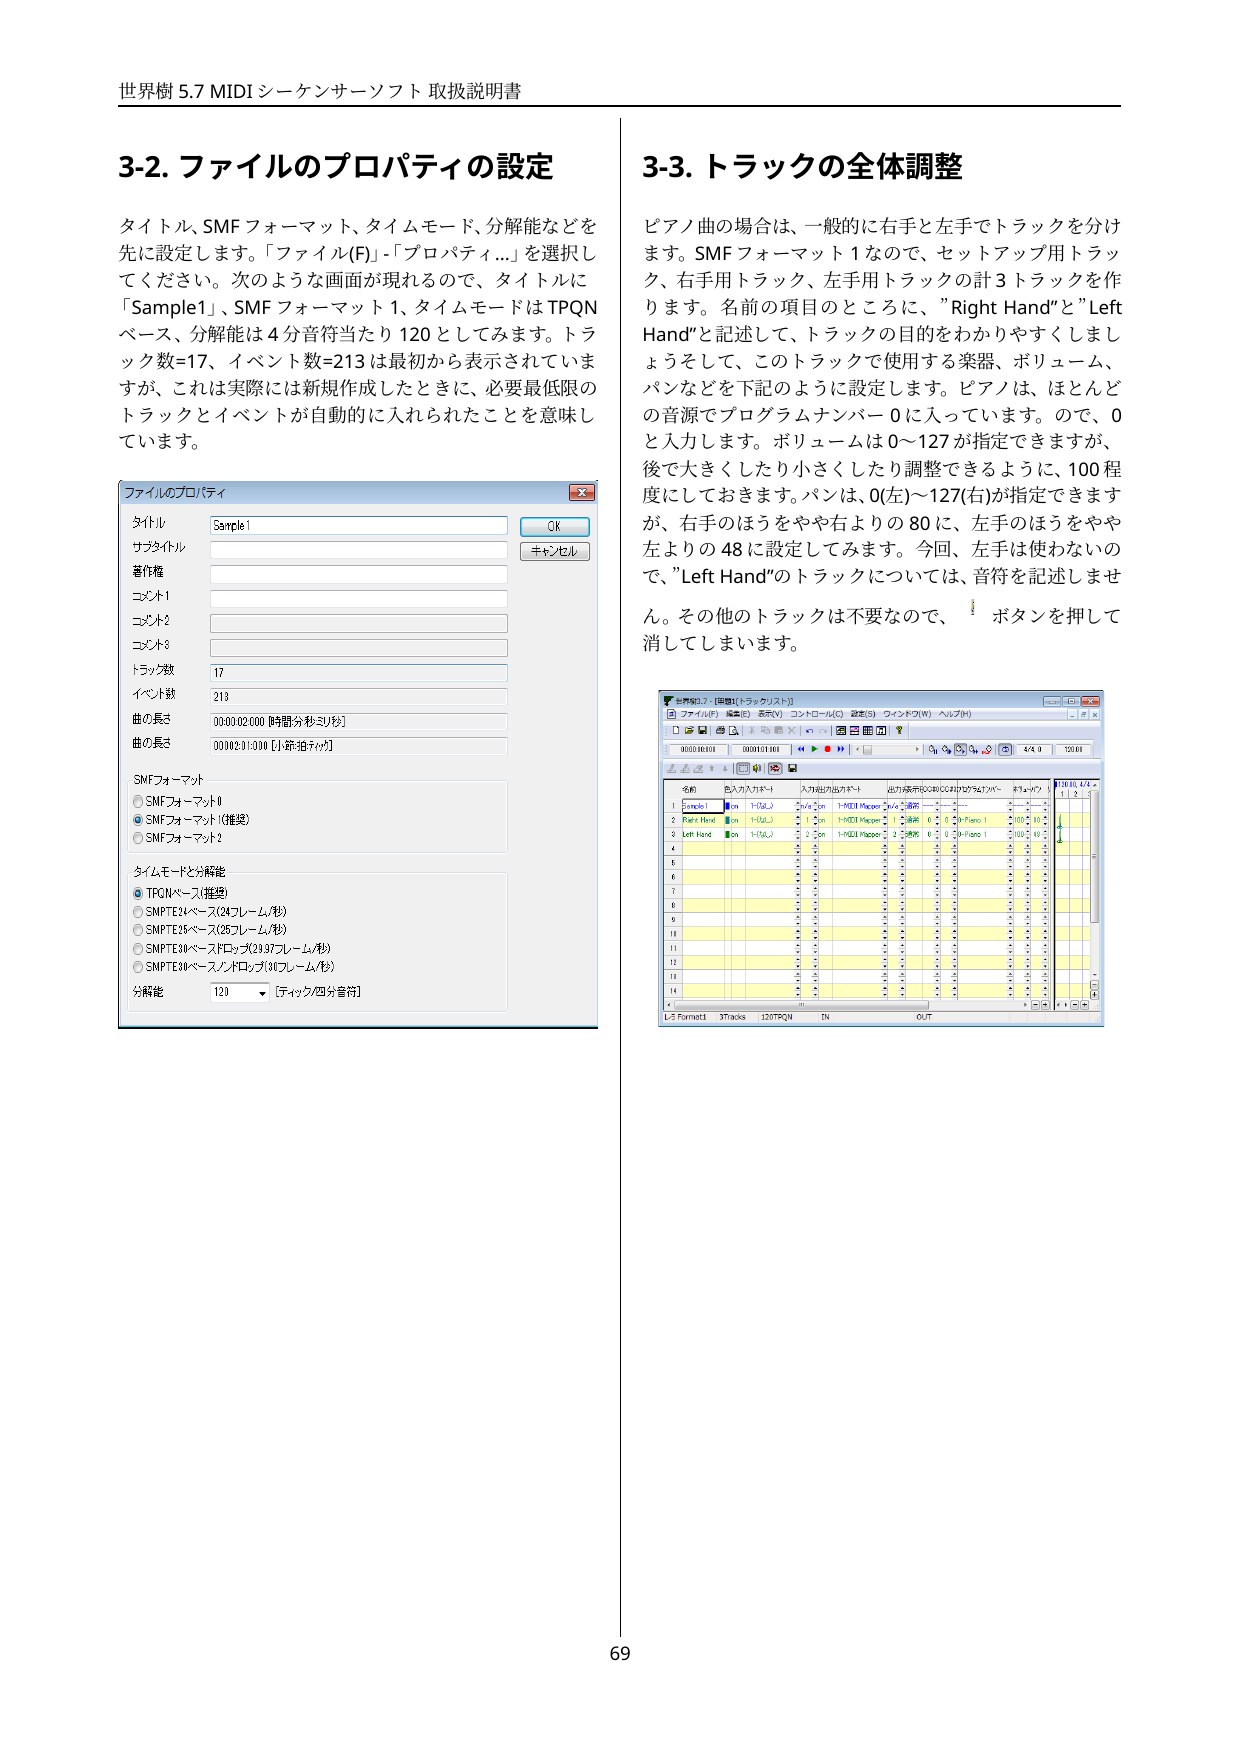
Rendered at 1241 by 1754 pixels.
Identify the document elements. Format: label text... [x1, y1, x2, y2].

picture [118, 480, 598, 1029]
picture [658, 690, 1105, 1027]
subtitle 3-2. ファイルのプロパティの設定 [118, 144, 598, 186]
text ピアノ曲の場合は、一般的に右手と左手でトラックを分けます。SMFフォーマット1なので、セットアップ用トラック、右手用トラック、左手用トラックの計3トラックを作ります。名前の項目のところに、”Right Hand”と”Left Hand”と記述して、トラックの目的をわかりやすくしましょうそして、このトラックで使用する楽器、ボリューム、パンなどを下記のように設定します。ピアノは、ほとんどの音源でプログラムナンバー0に入っています。ので、0と入力します。ボリュームは0～127が指定できますが、後で大きくしたり小さくしたり調整できるように、100程度にしておきます。パンは、0(左)～127(右)が指定できますが、右手のほうをやや右よりの80に、左手のほうをやや左よりの48に設定してみます。今回、左手は使わないので、”Left Hand”のトラックについては、音符を記述しません。その他のトラックは不要なので、ボタンを押して消してしまいます。 [642, 212, 1122, 656]
text タイトル、SMFフォーマット、タイムモード、分解能などを先に設定します。「ファイル(F)」-「プロパティ...」を選択してください。次のような画面が現れるので、タイトルに「Sample1」、SMFフォーマット1、タイムモードはTPQNベース、分解能は4分音符当たり120としてみます。トラック数=17、イベント数=213は最初から表示されていますが、これは実際には新規作成したときに、必要最低限のトラックとイベントが自動的に入れられたことを意味しています。 [118, 212, 598, 454]
picture [971, 598, 975, 615]
subtitle 3-3. トラックの全体調整 [642, 144, 1122, 186]
